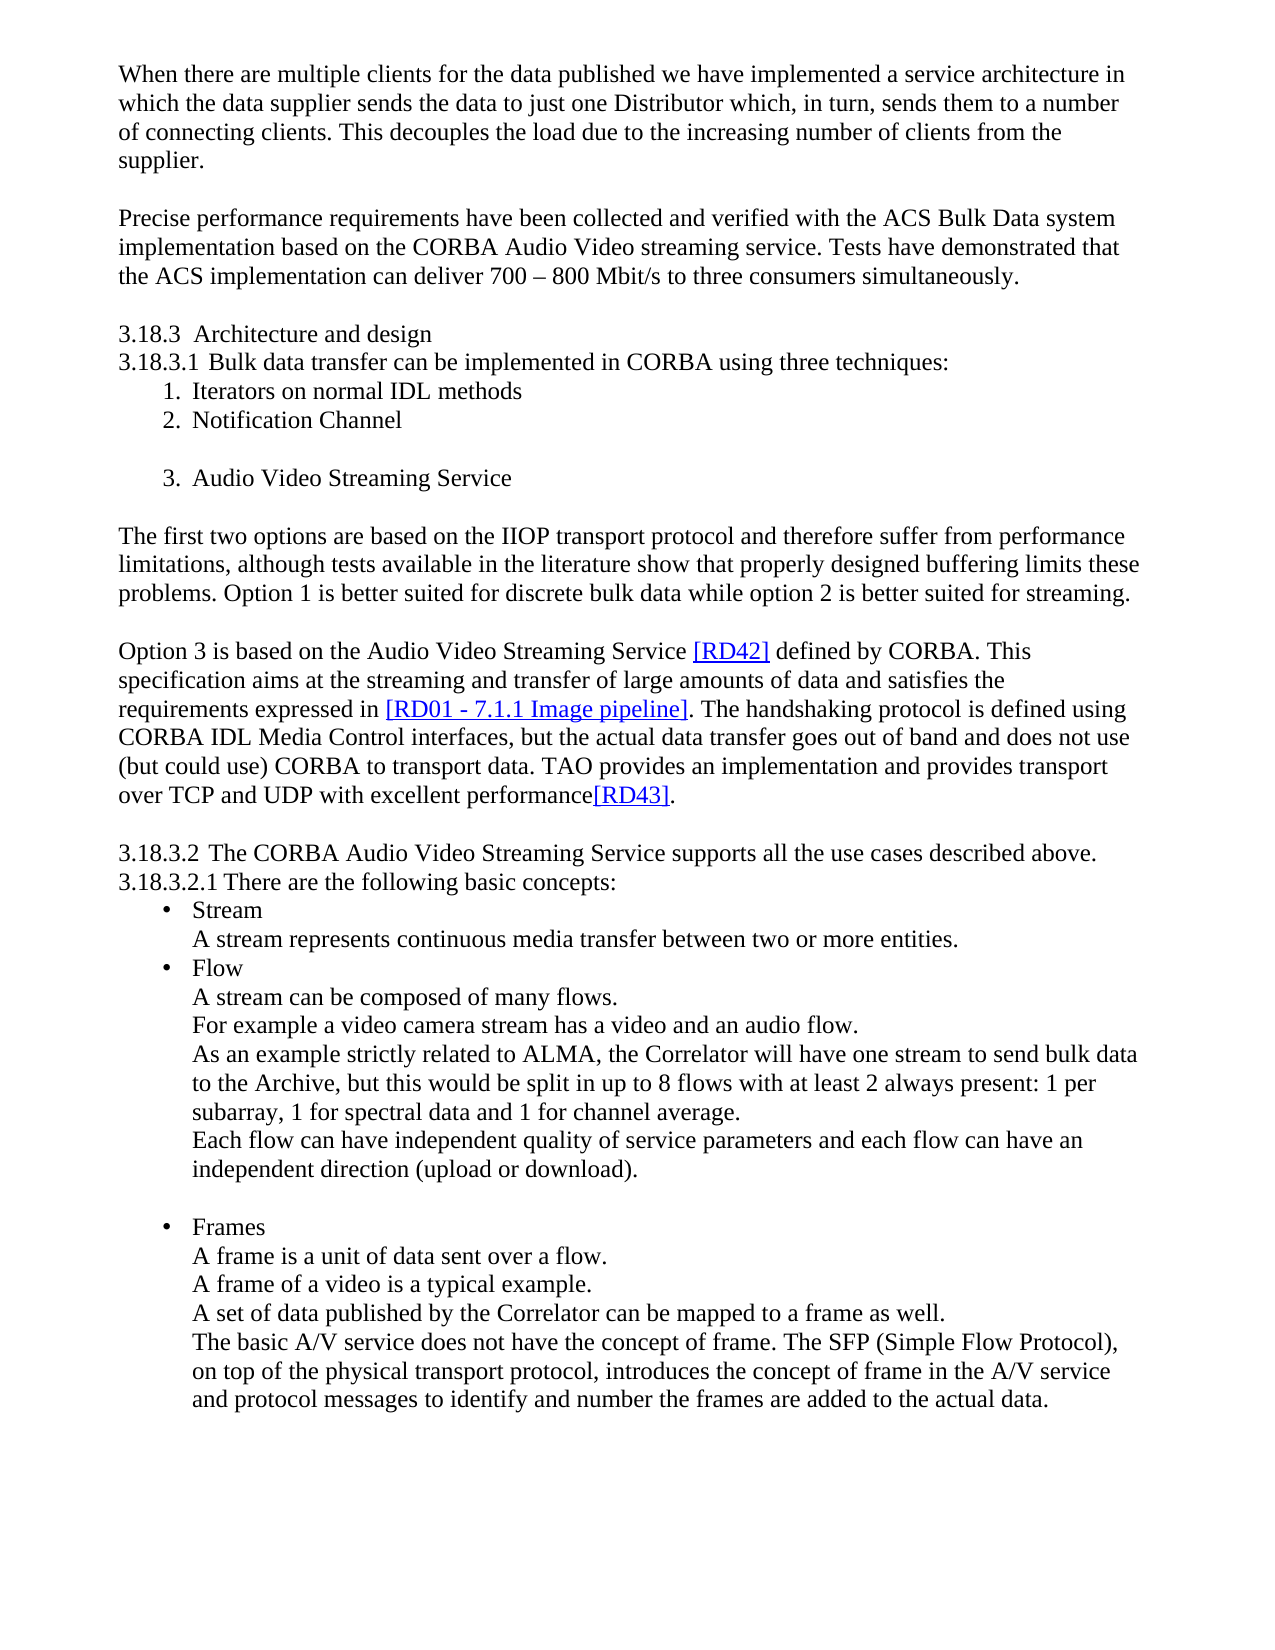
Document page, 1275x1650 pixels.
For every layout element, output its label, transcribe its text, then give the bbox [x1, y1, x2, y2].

text Precise performance requirements have been collected and verified with the ACS Bulk Data system implementation based on the CORBA Audio Video streaming service. Tests have demonstrated that the ACS implementation can deliver 700 – 800 Mbit/s to three consumers simultaneously. [118, 203, 1141, 289]
list Iterators on normal IDL methods [162, 376, 1141, 405]
subtitle The CORBA Audio Video Streaming Service supports all the use cases described above. [118, 838, 1216, 867]
subtitle Architecture and design [118, 319, 1216, 347]
list Notification Channel [162, 405, 1141, 434]
list Frames A frame is a unit of data sent over a flow. A frame of a video is a typical example. A set of data published by the Correlator can be mapped to a frame as well. The basic A/V service does not have the concept of frame. The SFP (Simple Flow Protocol), on top of the physical transport protocol, introduces the concept of frame in the A/V service and protocol messages to identify and number the frames are added to the actual data. [162, 1212, 1141, 1413]
text The first two options are based on the IIOP transport protocol and therefore suffer from performance limitations, although tests available in the literature show that properly designed buffering limits these problems. Option 1 is better suited for discrete bulk data while option 2 is better suited for streaming. [118, 521, 1141, 607]
list Flow A stream can be composed of many flows. For example a video camera stream has a video and an audio flow. As an example strictly related to ALMA, the Correlator will have one stream to send bulk data to the Archive, but this would be split in up to 8 flows with at least 2 always present: 1 per subarray, 1 for spectral data and 1 for channel average. Each flow can have independent quality of service parameters and each flow can have an independent direction (upload or download). [162, 953, 1141, 1183]
list Stream A stream represents continuous media transfer between two or more entities. [162, 895, 1141, 953]
text When there are multiple clients for the data published we have implemented a service architecture in which the data supplier sends the data to just one Distributor which, in turn, sends them to a number of connecting clients. This decouples the load due to the increasing number of clients from the supplier. [118, 59, 1141, 174]
subtitle There are the following basic concepts: [118, 867, 1216, 895]
subtitle Bulk data transfer can be implemented in CORBA using three techniques: [118, 347, 1216, 376]
list Audio Video Streaming Service [162, 463, 1141, 492]
text Option 3 is based on the Audio Video Streaming Service [RD42] defined by CORBA. This specification aims at the streaming and transfer of large amounts of data and satisfies the requirements expressed in [RD01 - 7.1.1 Image pipeline]. The handshaking protocol is defined using CORBA IDL Media Control interfaces, but the actual data transfer goes out of band and does not use (but could use) CORBA to transport data. TAO provides an implementation and provides transport over TCP and UDP with excellent performance[RD43]. [118, 636, 1141, 809]
